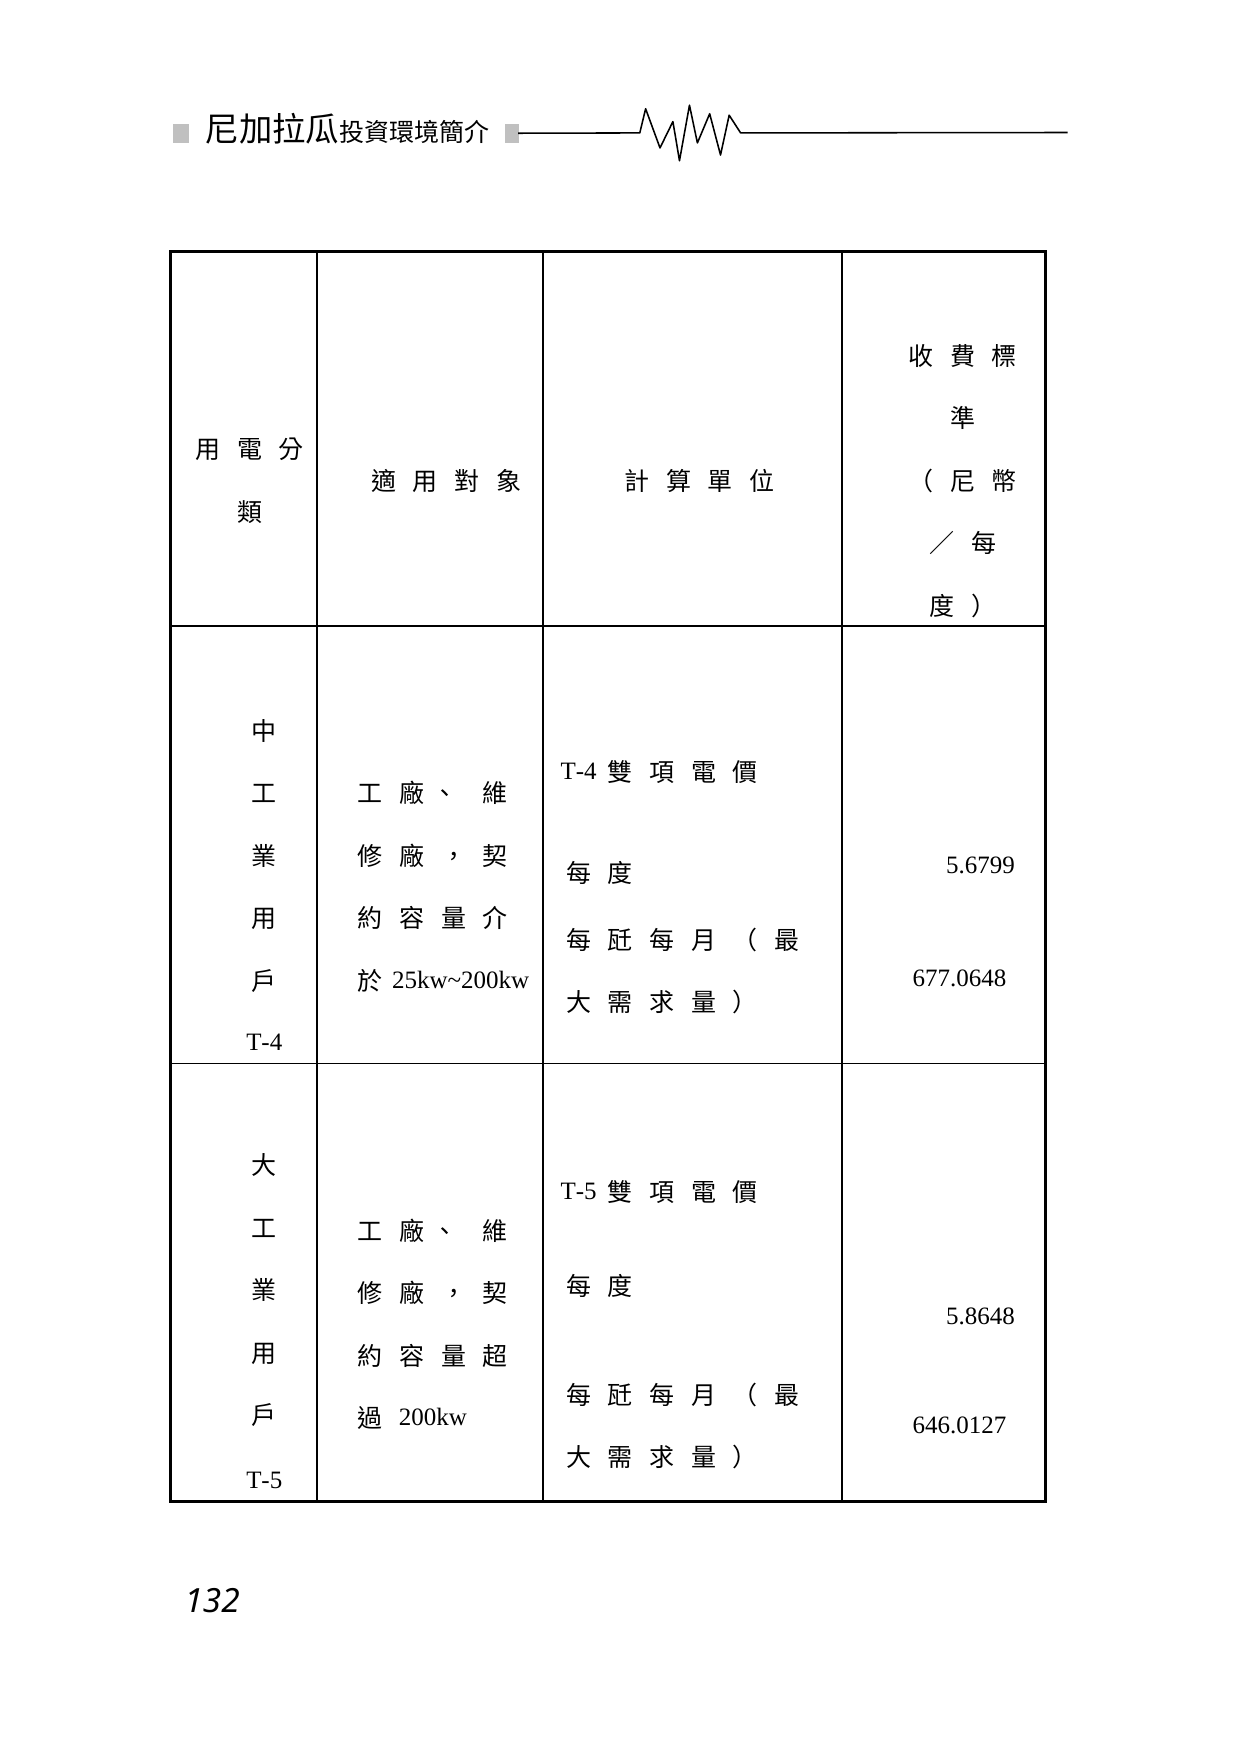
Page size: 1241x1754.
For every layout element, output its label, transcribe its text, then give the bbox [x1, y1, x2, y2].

table_cell 工廠、維修廠，契約容量介於25kw~200kw [318, 627, 542, 1063]
table_header 適用對象 [318, 253, 542, 625]
table_header 用電分類 [172, 253, 316, 625]
table_cell 大工業用戶 T-5 [172, 1064, 316, 1500]
table_header 收費標準 （尼幣／每度） [843, 253, 1044, 625]
table_cell 5.8648 646.0127 [843, 1064, 1044, 1500]
table_cell 5.6799 677.0648 [843, 627, 1044, 1063]
table_cell 中工業用戶 T-4 [172, 627, 316, 1063]
table_header 計算單位 [544, 253, 841, 625]
table_cell 工廠、維修廠，契約容量超過200kw [318, 1064, 542, 1500]
table_cell T-4雙項電價 每度 每瓩每月（最大需求量） [544, 627, 841, 1063]
table_cell T-5雙項電價 每度 每瓩每月（最大需求量） [544, 1064, 841, 1500]
